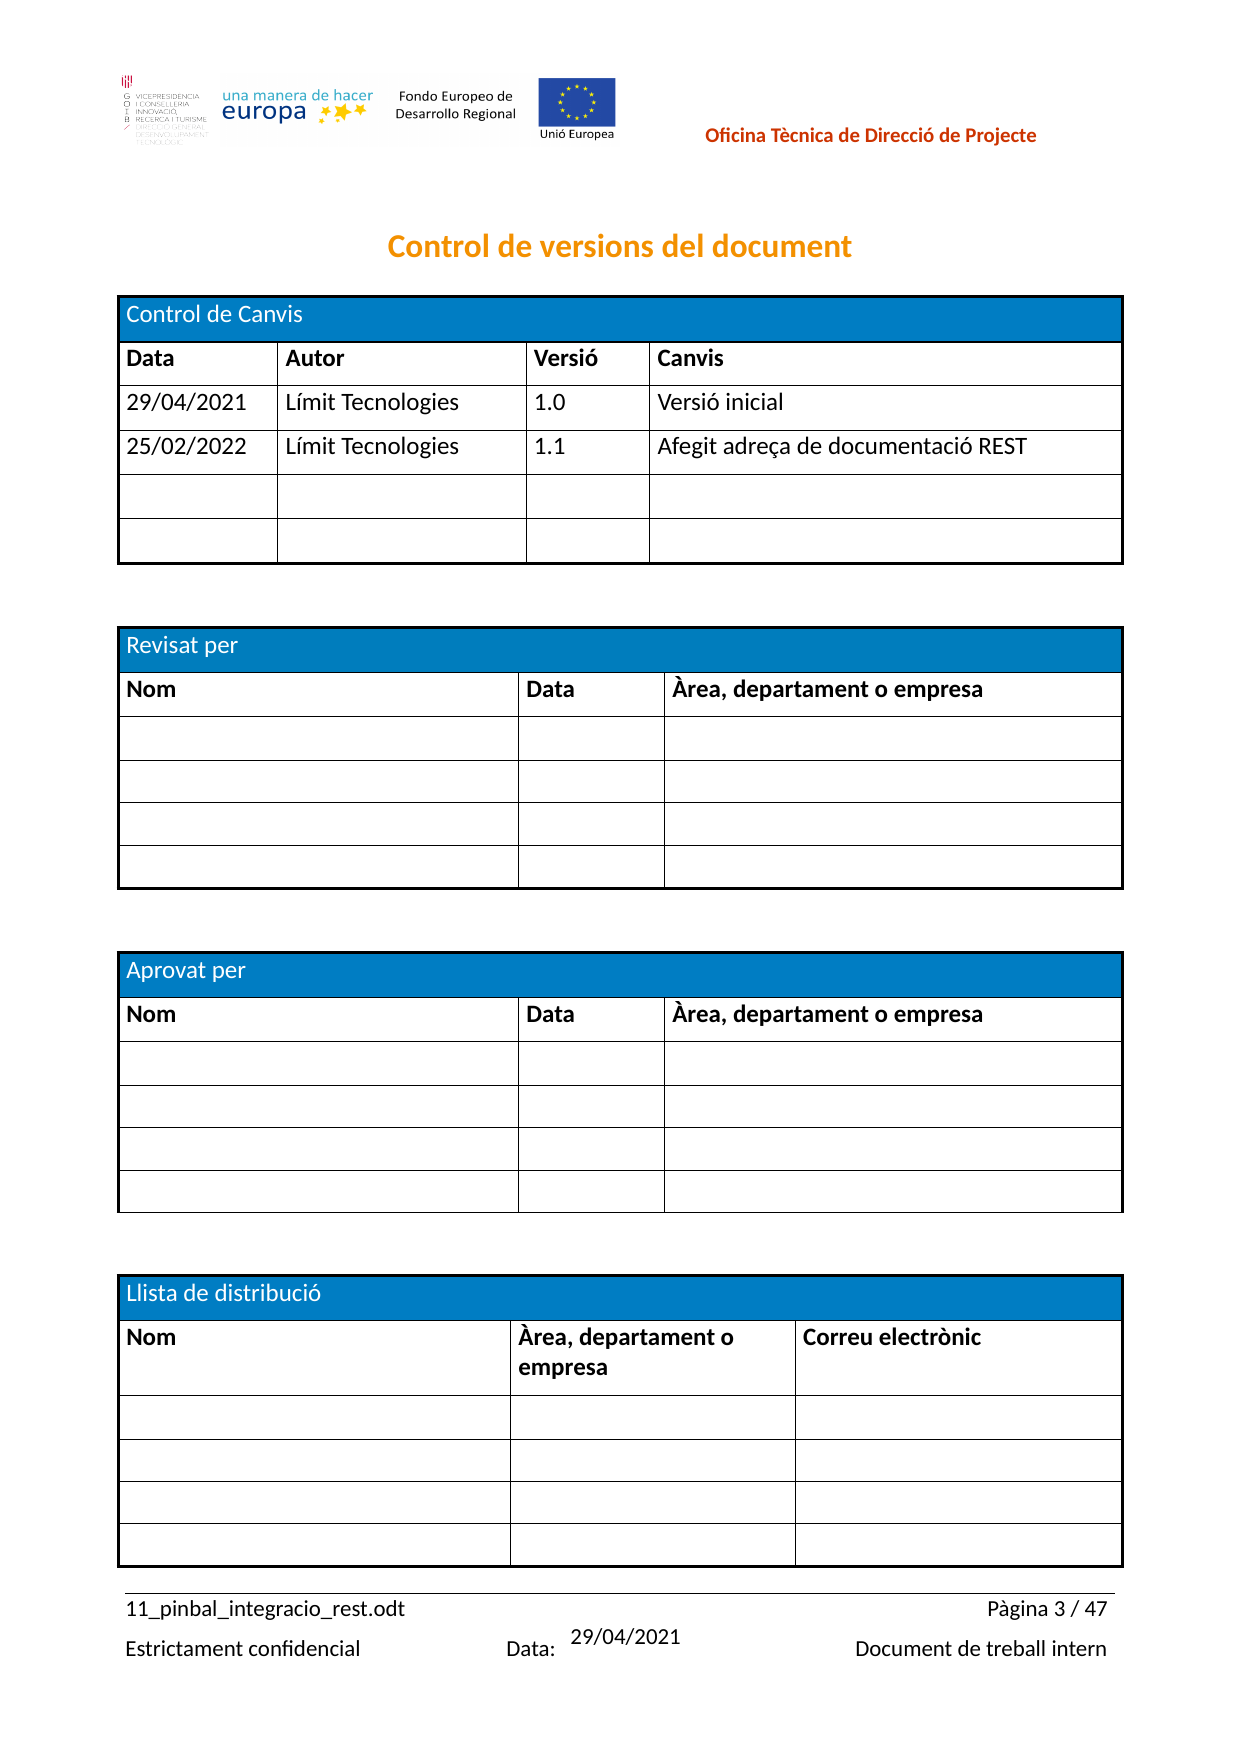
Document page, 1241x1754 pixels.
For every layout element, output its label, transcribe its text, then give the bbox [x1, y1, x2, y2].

table_cell [120, 1042, 518, 1085]
table_cell [796, 1482, 1121, 1523]
table_cell [120, 1396, 510, 1438]
table_cell Canvis [650, 343, 1121, 385]
table_cell Àrea, departament o empresa [665, 998, 1121, 1041]
table_cell [665, 717, 1121, 760]
subtitle Control de versions del document [118, 225, 1122, 266]
table_cell [511, 1440, 795, 1481]
table_cell 1.0 [527, 386, 649, 429]
table_cell [519, 803, 664, 844]
table_cell [278, 475, 526, 518]
table_cell [120, 717, 518, 760]
table_cell [665, 761, 1121, 802]
table_cell Data [519, 998, 664, 1041]
table_header Revisat per [120, 629, 1121, 672]
table_cell [665, 1042, 1121, 1085]
table_cell [650, 519, 1121, 562]
table_cell [519, 846, 664, 887]
table_cell 25/02/2022 [120, 431, 277, 473]
table_cell [796, 1396, 1121, 1438]
table_cell [796, 1440, 1121, 1481]
table_cell [519, 761, 664, 802]
table_cell Àrea, departament o empresa [511, 1321, 795, 1394]
table_cell [120, 1171, 518, 1212]
picture [118, 73, 213, 147]
table_cell [650, 475, 1121, 518]
table_cell [120, 1440, 510, 1481]
picture [219, 73, 621, 147]
table_header Control de Canvis [120, 298, 1121, 341]
table_cell [120, 1086, 518, 1127]
table_cell [519, 1128, 664, 1169]
table_cell [511, 1524, 795, 1565]
table_cell [120, 1524, 510, 1565]
table_cell [519, 717, 664, 760]
table_cell Versió inicial [650, 386, 1121, 429]
table_cell [665, 1086, 1121, 1127]
table_cell Correu electrònic [796, 1321, 1121, 1394]
table_cell [665, 803, 1121, 844]
table_cell Data [120, 343, 277, 385]
table_cell Afegit adreça de documentació REST [650, 431, 1121, 473]
table_cell Autor [278, 343, 526, 385]
table_cell [796, 1524, 1121, 1565]
table_cell [120, 519, 277, 562]
table_cell Nom [120, 998, 518, 1041]
table_cell 1.1 [527, 431, 649, 473]
table_header Llista de distribució [120, 1277, 1121, 1320]
table_header Aprovat per [120, 954, 1121, 997]
table_cell [519, 1042, 664, 1085]
table_cell 29/04/2021 [120, 386, 277, 429]
table_cell [120, 803, 518, 844]
table_cell [120, 846, 518, 887]
table_cell Àrea, departament o empresa [665, 673, 1121, 716]
table_cell [120, 1482, 510, 1523]
table_cell Nom [120, 673, 518, 716]
table_cell [120, 1128, 518, 1169]
table_cell [665, 1128, 1121, 1169]
table_cell Límit Tecnologies [278, 386, 526, 429]
table_cell [519, 1171, 664, 1212]
table_cell Versió [527, 343, 649, 385]
table_cell Nom [120, 1321, 510, 1394]
table_cell [278, 519, 526, 562]
table_cell [511, 1482, 795, 1523]
table_cell [665, 846, 1121, 887]
table_cell [519, 1086, 664, 1127]
table_cell [527, 519, 649, 562]
table_cell [665, 1171, 1121, 1212]
table_cell [511, 1396, 795, 1438]
table_cell [120, 475, 277, 518]
table_cell Límit Tecnologies [278, 431, 526, 473]
table_cell [120, 761, 518, 802]
table_cell [527, 475, 649, 518]
table_cell Data [519, 673, 664, 716]
